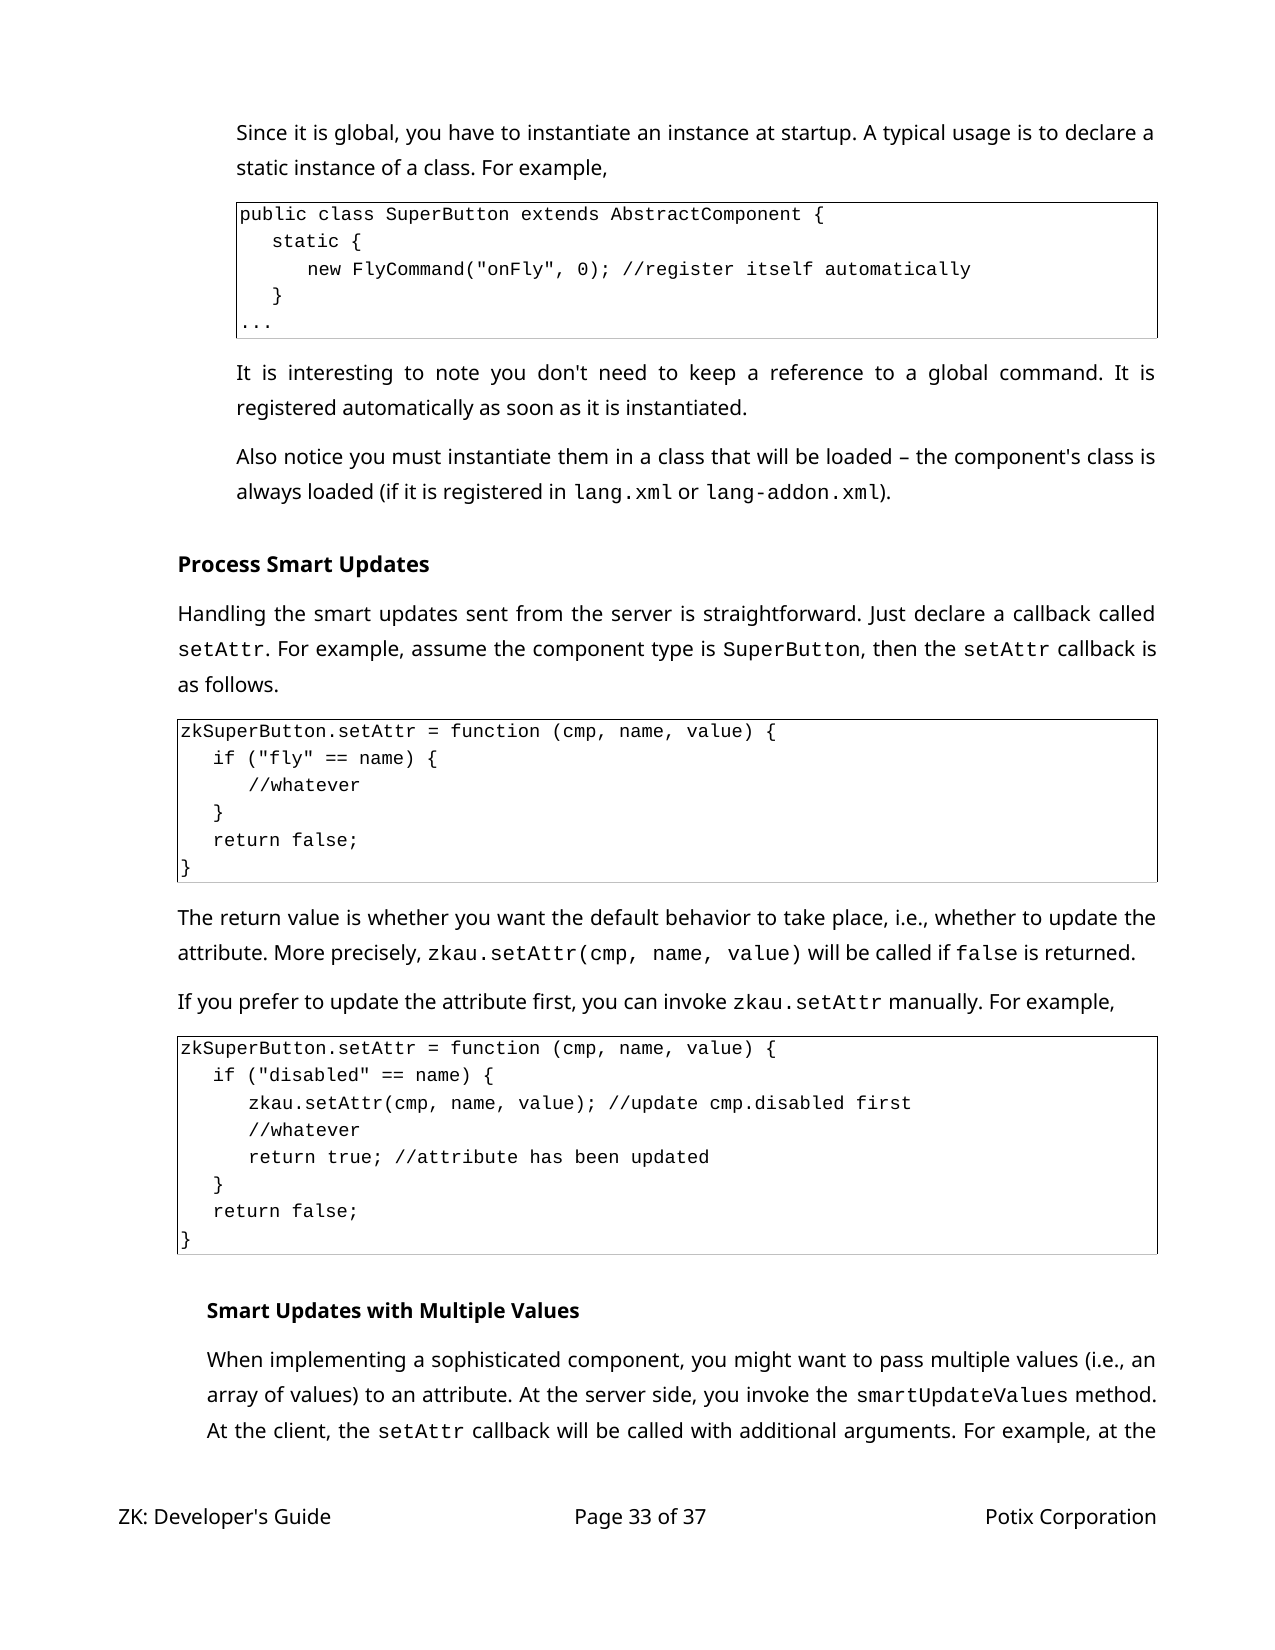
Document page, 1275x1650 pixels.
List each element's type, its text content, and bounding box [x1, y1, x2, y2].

text static { [237, 229, 1157, 254]
text When implementing a sophisticated component, you might want to pass multiple values (i.e., an array of values) to an attribute. At the server side, you invoke the smartUpdateValues method. At the client, the setAttr callback will be called with additional arguments. For example, at the [207, 1345, 1157, 1444]
text //whatever [178, 1118, 1157, 1142]
text Also notice you must instantiate them in a class that will be loaded – the component's class is always loaded (if it is registered in lang.xml or lang-addon.xml). [236, 442, 1157, 506]
text return false; [178, 1199, 1157, 1223]
text new FlyCommand("onFly", 0); //register itself automatically } [237, 257, 1157, 307]
text } [178, 855, 1157, 882]
text Since it is global, you have to instantiate an instance at startup. A typical usage is to declare a static instance of a class. For example, [236, 118, 1157, 182]
text return false; [178, 827, 1157, 852]
text The return value is whether you want the default behavior to take place, i.e., whether to update the attribute. More precisely, zkau.setAttr(cmp, name, value) will be called if false is returned. [177, 903, 1157, 966]
text } [178, 1172, 1157, 1196]
text //whatever [178, 773, 1157, 797]
text ... [237, 310, 1157, 338]
text Handling the smart updates sent from the server is straightforward. Just declare a callback called setAttr. For example, assume the component type is SuperButton, then the setAttr callback is as follows. [177, 599, 1157, 698]
subtitle Process Smart Updates [177, 548, 1157, 578]
text } [178, 1226, 1157, 1254]
text zkSuperButton.setAttr = function (cmp, name, value) { [178, 720, 1157, 743]
text zkSuperButton.setAttr = function (cmp, name, value) { [178, 1037, 1157, 1060]
text return true; //attribute has been updated [178, 1145, 1157, 1169]
text It is interesting to note you don't need to keep a reference to a global command. It is registered automatically as soon as it is instantiated. [236, 358, 1157, 422]
subtitle Smart Updates with Multiple Values [207, 1296, 1157, 1324]
text If you prefer to update the attribute first, you can invoke zkau.setAttr manually. For example, [177, 987, 1157, 1016]
text zkau.setAttr(cmp, name, value); //update cmp.disabled first [178, 1091, 1157, 1115]
text if ("disabled" == name) { [178, 1063, 1157, 1088]
text if ("fly" == name) { [178, 746, 1157, 770]
text public class SuperButton extends AbstractComponent { [237, 203, 1157, 226]
text } [178, 800, 1157, 824]
